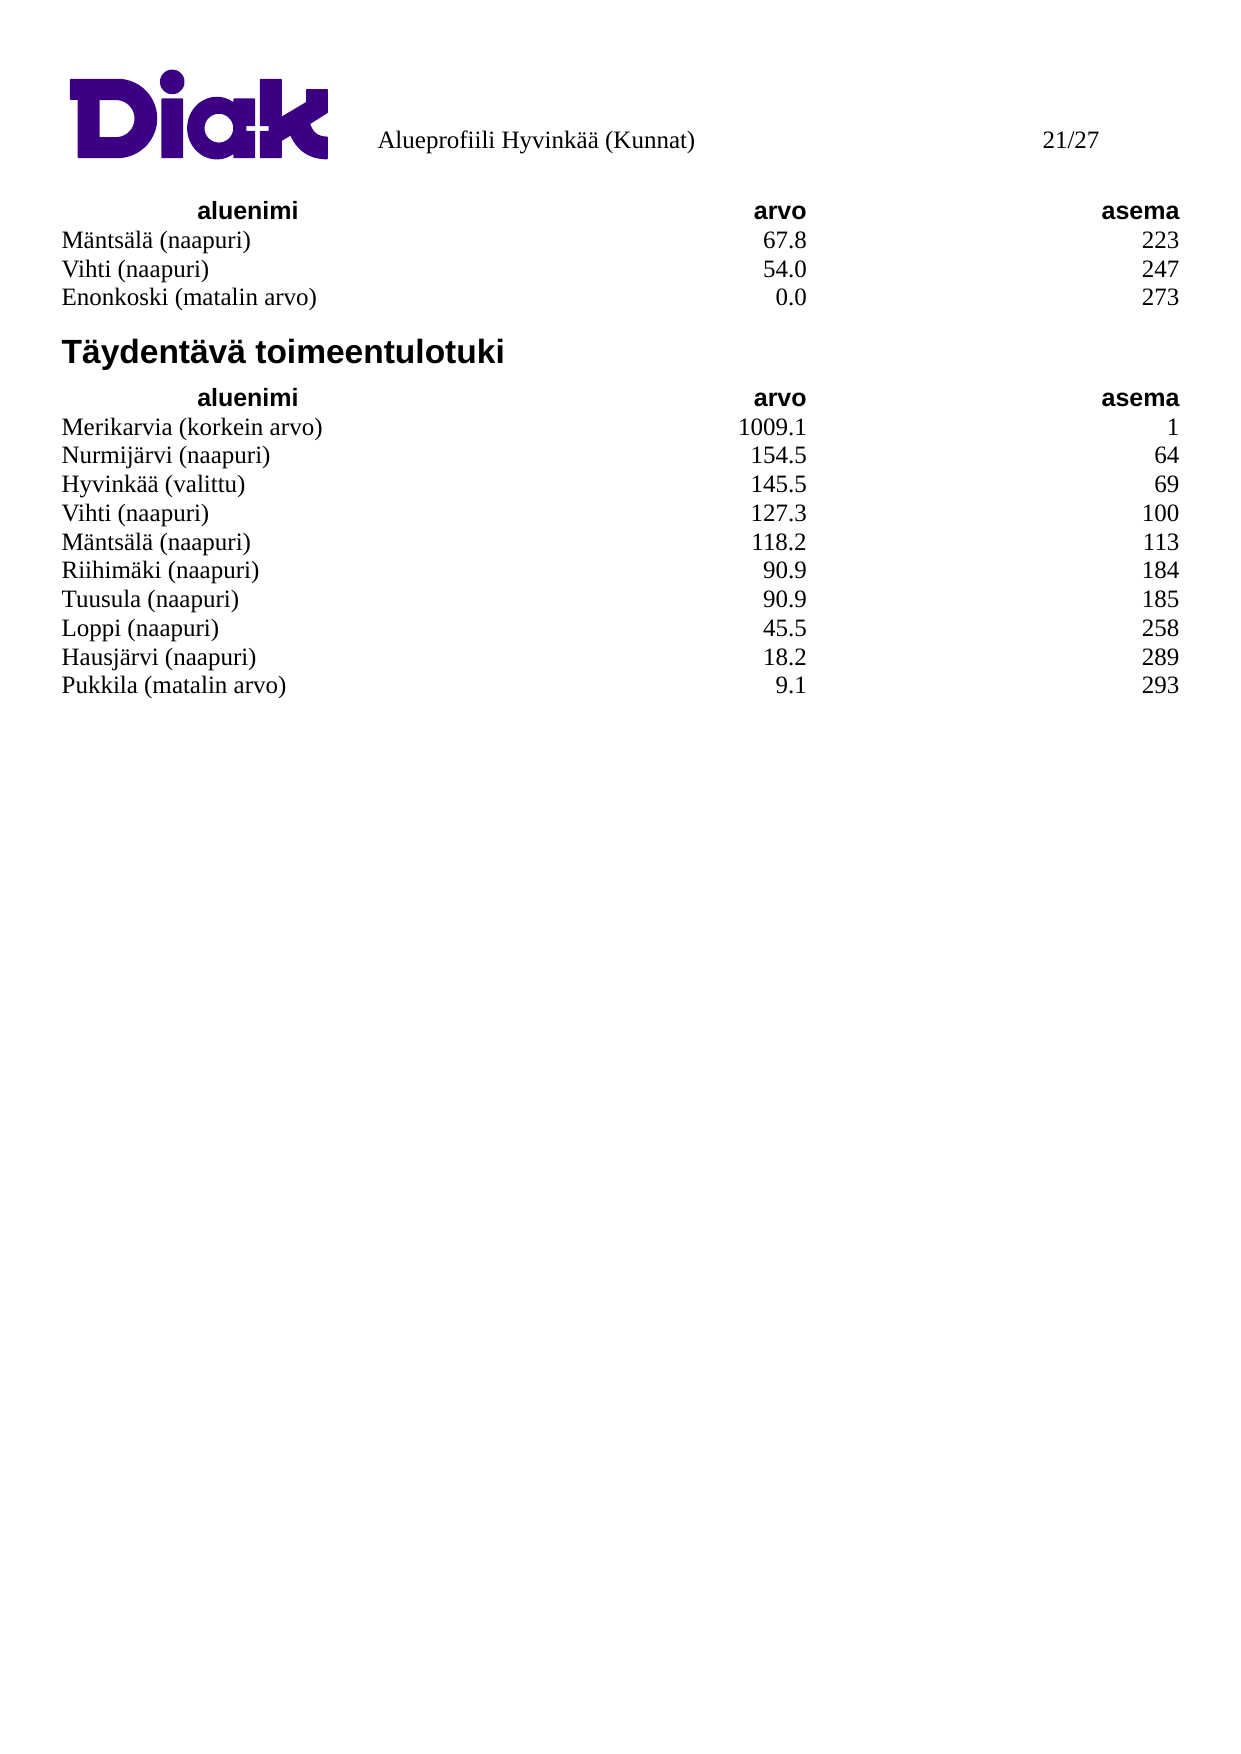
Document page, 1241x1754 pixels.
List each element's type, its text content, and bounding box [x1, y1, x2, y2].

table_cell 127.3 [434, 498, 806, 527]
table_cell 293 [806, 671, 1179, 699]
table_cell 9.1 [434, 671, 806, 699]
table_cell 118.2 [434, 527, 806, 556]
table_cell Riihimäki (naapuri) [61, 556, 434, 584]
table_header asema [806, 196, 1179, 225]
table_cell 258 [806, 613, 1179, 642]
table_cell 113 [806, 527, 1179, 556]
table_cell Hausjärvi (naapuri) [61, 642, 434, 671]
table_cell 45.5 [434, 613, 806, 642]
table_cell Mäntsälä (naapuri) [61, 225, 434, 254]
table_cell 145.5 [434, 469, 806, 498]
table_cell 18.2 [434, 642, 806, 671]
table_cell 247 [806, 254, 1179, 282]
table_cell Vihti (naapuri) [61, 254, 434, 282]
table_header arvo [434, 196, 806, 225]
table_cell 154.5 [434, 441, 806, 469]
table_cell 0.0 [434, 283, 806, 311]
subtitle Täydentävä toimeentulotuki [61, 332, 1179, 371]
table_cell 64 [806, 441, 1179, 469]
table_cell Tuusula (naapuri) [61, 584, 434, 613]
table_cell Nurmijärvi (naapuri) [61, 441, 434, 469]
table_cell 100 [806, 498, 1179, 527]
table_cell 289 [806, 642, 1179, 671]
table_cell 90.9 [434, 556, 806, 584]
table_cell 273 [806, 283, 1179, 311]
table_cell Vihti (naapuri) [61, 498, 434, 527]
table_cell Pukkila (matalin arvo) [61, 671, 434, 699]
table_header asema [806, 383, 1179, 412]
table_cell 69 [806, 469, 1179, 498]
table_cell Mäntsälä (naapuri) [61, 527, 434, 556]
table_cell Hyvinkää (valittu) [61, 469, 434, 498]
table_cell 1 [806, 412, 1179, 441]
table_header aluenimi [61, 196, 434, 225]
table_cell Merikarvia (korkein arvo) [61, 412, 434, 441]
table_cell 67.8 [434, 225, 806, 254]
table_header arvo [434, 383, 806, 412]
table_header aluenimi [61, 383, 434, 412]
table_cell Loppi (naapuri) [61, 613, 434, 642]
table_cell 185 [806, 584, 1179, 613]
table_cell 184 [806, 556, 1179, 584]
table_cell Enonkoski (matalin arvo) [61, 283, 434, 311]
table_cell 54.0 [434, 254, 806, 282]
table_cell 90.9 [434, 584, 806, 613]
table_cell 1009.1 [434, 412, 806, 441]
table_cell 223 [806, 225, 1179, 254]
